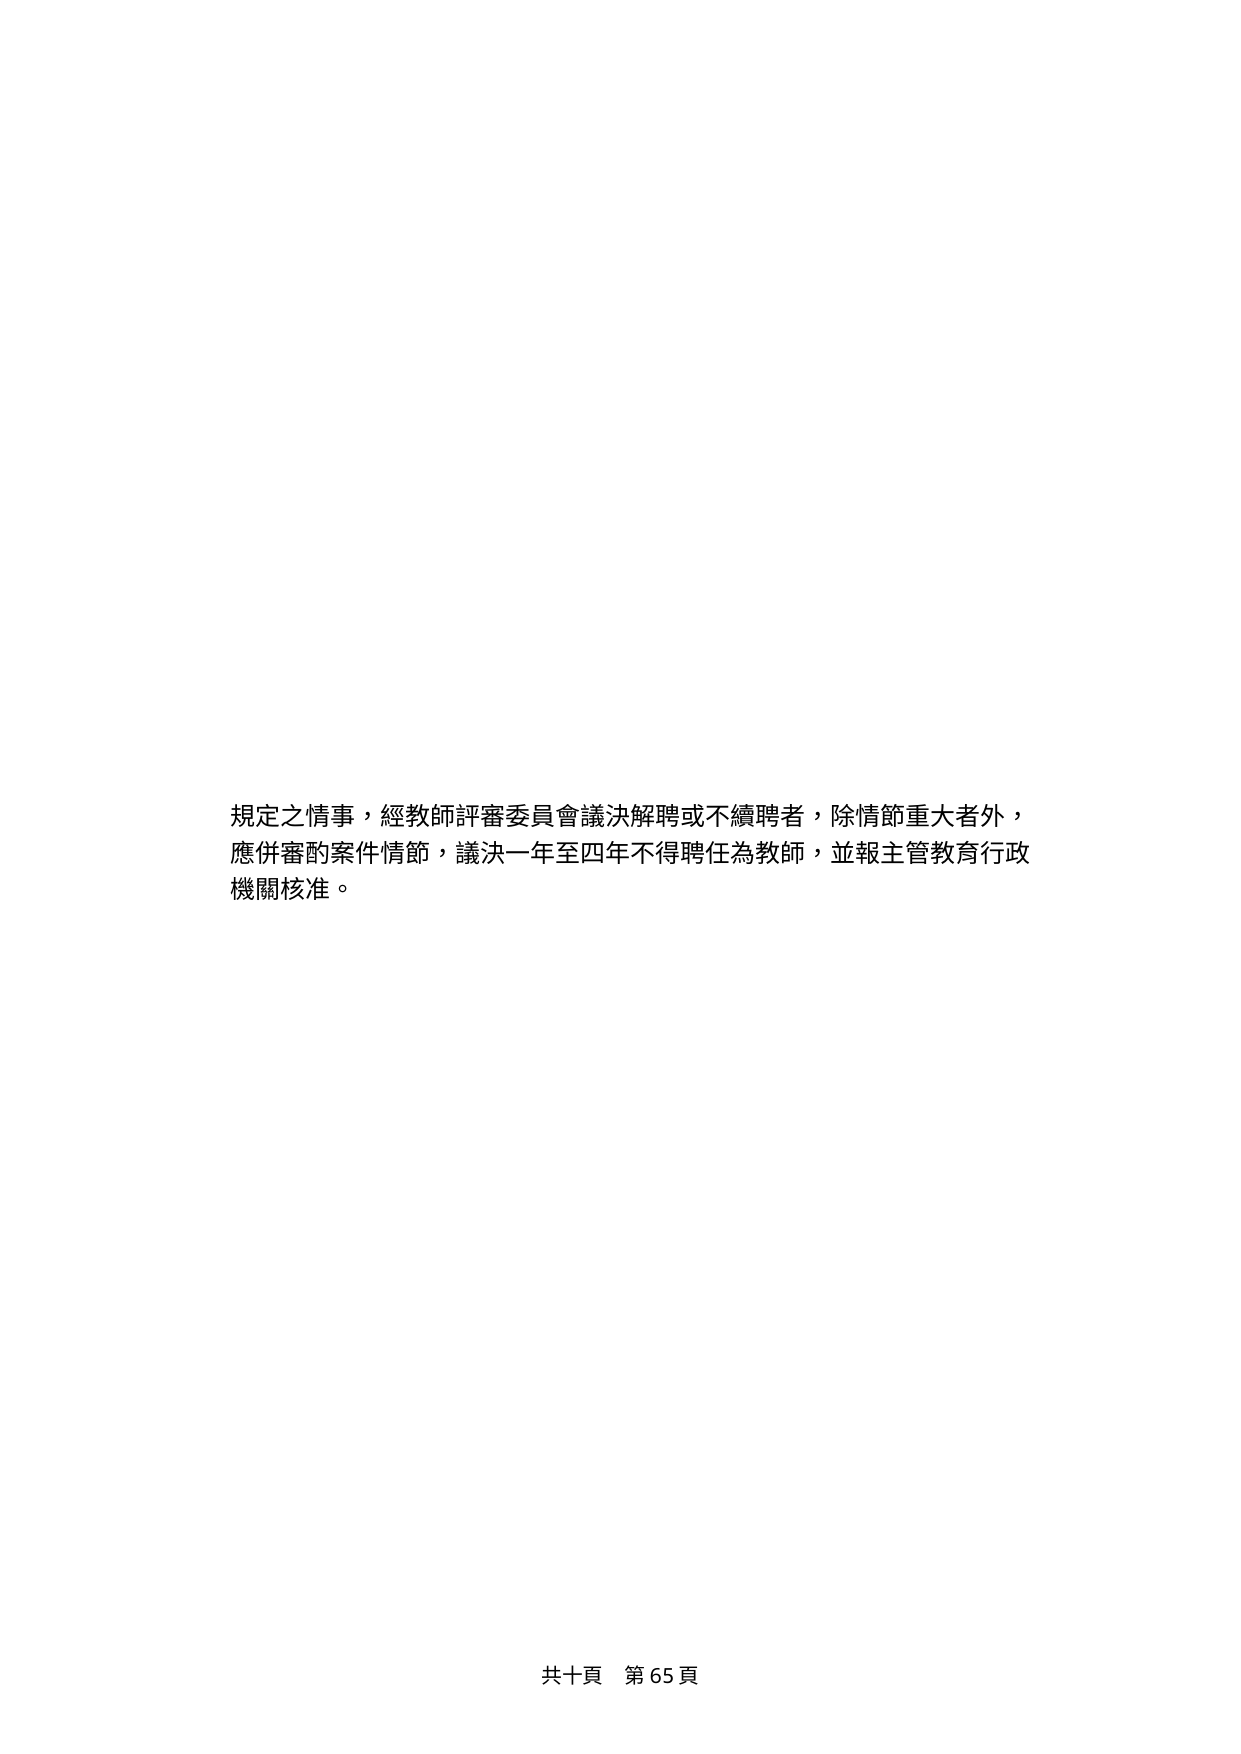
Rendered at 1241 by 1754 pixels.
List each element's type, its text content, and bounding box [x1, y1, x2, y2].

text 機關核准。 [118, 869, 1122, 906]
text 規定之情事，經教師評審委員會議決解聘或不續聘者，除情節重大者外， [118, 797, 1122, 833]
text 應併審酌案件情節，議決一年至四年不得聘任為教師，並報主管教育行政 [118, 833, 1122, 869]
